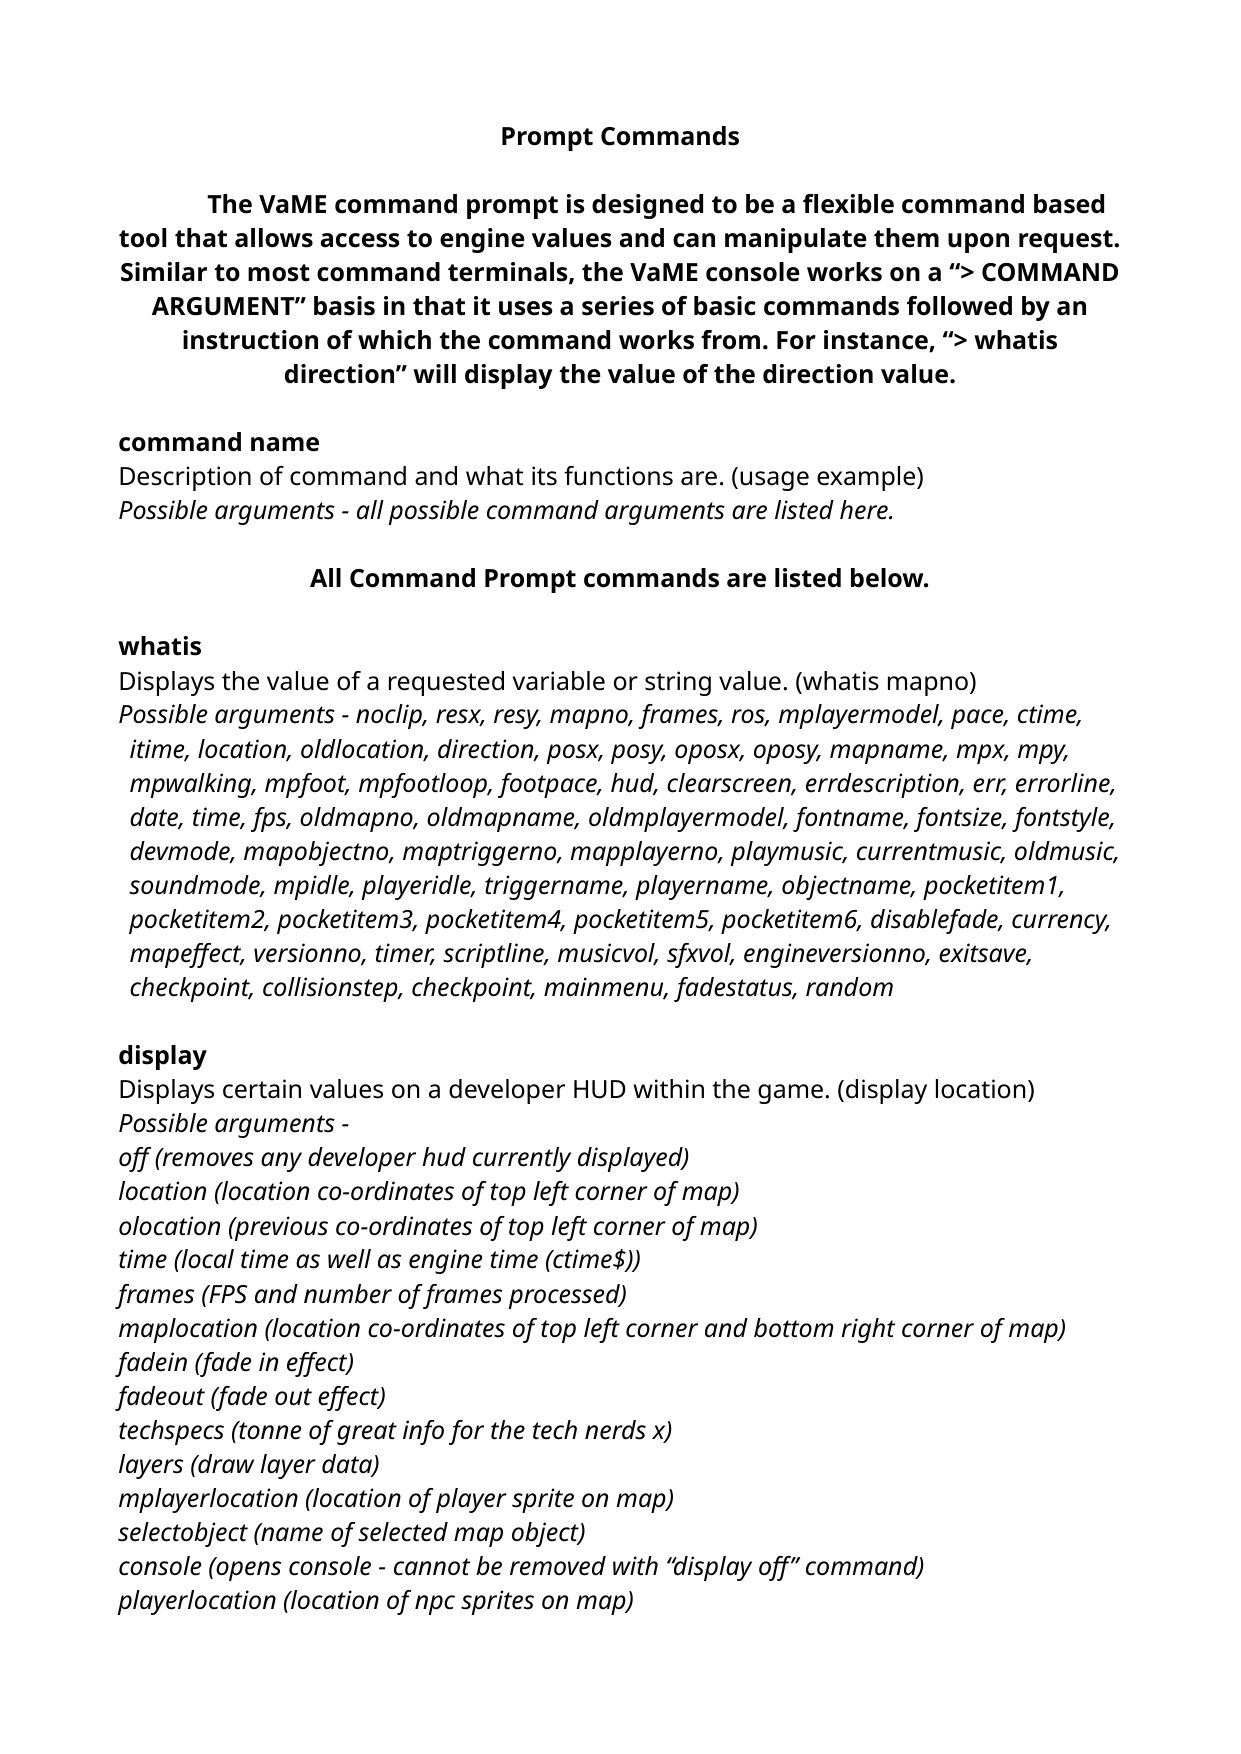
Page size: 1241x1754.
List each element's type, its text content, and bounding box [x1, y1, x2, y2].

text The VaME command prompt is designed to be a flexible command based tool that allows access to engine values and can manipulate them upon request. Similar to most command terminals, the VaME console works on a “> COMMAND ARGUMENT” basis in that it uses a series of basic commands followed by an instruction of which the command works from. For instance, “> whatis direction” will display the value of the direction value. [118, 186, 1122, 391]
text selectobject (name of selected map object) [118, 1515, 1122, 1549]
text Displays certain values on a developer HUD within the game. (display location) [118, 1072, 1122, 1106]
text console (opens console - cannot be removed with “display off” command) [118, 1549, 1122, 1583]
text fadein (fade in effect) [118, 1344, 1122, 1378]
text mplayerlocation (location of player sprite on map) [118, 1481, 1122, 1515]
text layers (draw layer data) [118, 1447, 1122, 1481]
text Description of command and what its functions are. (usage example) [118, 459, 1122, 493]
text frames (FPS and number of frames processed) [118, 1276, 1122, 1310]
text Possible arguments - all possible command arguments are listed here. [118, 493, 1122, 527]
text maplocation (location co-ordinates of top left corner and bottom right corner of map) [118, 1310, 1122, 1344]
text Possible arguments - noclip, resx, resy, mapno, frames, ros, mplayermodel, pace, ctime, itime, location, oldlocation, direction, posx, posy, oposx, oposy, mapname, mpx, mpy, mpwalking, mpfoot, mpfootloop, footpace, hud, clearscreen, errdescription, err, errorline, date, time, fps, oldmapno, oldmapname, oldmplayermodel, fontname, fontsize, fontstyle, devmode, mapobjectno, maptriggerno, mapplayerno, playmusic, currentmusic, oldmusic, soundmode, mpidle, playeridle, triggername, playername, objectname, pocketitem1, pocketitem2, pocketitem3, pocketitem4, pocketitem5, pocketitem6, disablefade, currency, mapeffect, versionno, timer, scriptline, musicvol, sfxvol, engineversionno, exitsave, checkpoint, collisionstep, checkpoint, mainmenu, fadestatus, random [118, 697, 1122, 1004]
text command name [118, 425, 1122, 459]
text fadeout (fade out effect) [118, 1378, 1122, 1412]
text olocation (previous co-ordinates of top left corner of map) [118, 1208, 1122, 1242]
text display [118, 1038, 1122, 1072]
text Displays the value of a requested variable or string value. (whatis mapno) [118, 663, 1122, 697]
text time (local time as well as engine time (ctime$)) [118, 1242, 1122, 1276]
text Possible arguments - [118, 1106, 1122, 1140]
text location (location co-ordinates of top left corner of map) [118, 1174, 1122, 1208]
subtitle Prompt Commands [118, 118, 1122, 152]
text playerlocation (location of npc sprites on map) [118, 1583, 1122, 1617]
text techspecs (tonne of great info for the tech nerds x) [118, 1412, 1122, 1447]
text off (removes any developer hud currently displayed) [118, 1140, 1122, 1174]
text whatis [118, 629, 1122, 663]
text All Command Prompt commands are listed below. [118, 561, 1122, 595]
